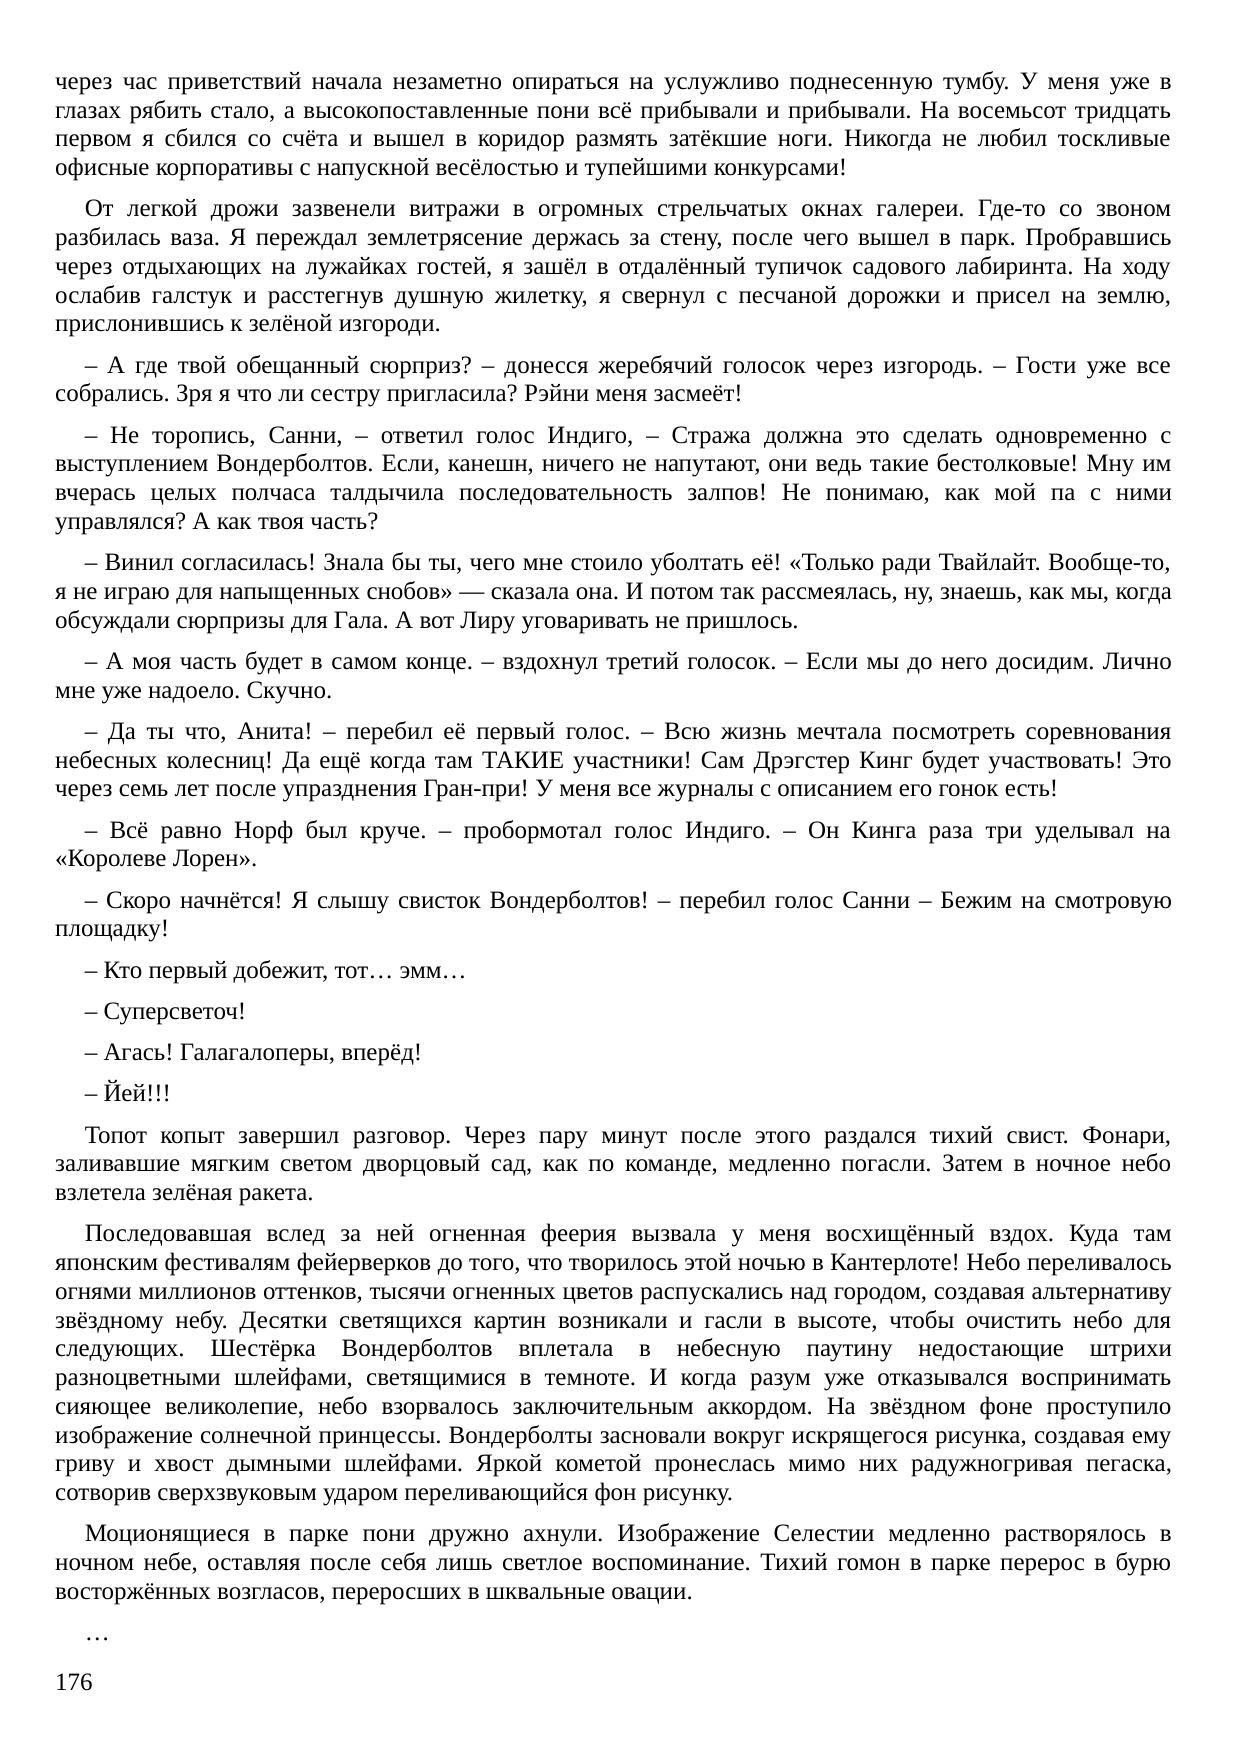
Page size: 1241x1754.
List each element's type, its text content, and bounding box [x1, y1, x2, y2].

text – Да ты что, Анита! – перебил её первый голос. – Всю жизнь мечтала посмотреть соревнования небесных колесниц! Да ещё когда там ТАКИЕ участники! Сам Дрэгстер Кинг будет участвовать! Это через семь лет после упразднения Гран-при! У меня все журналы с описанием его гонок есть! [55, 716, 1173, 802]
text – Агась! Галагалоперы, вперёд! [55, 1037, 1173, 1066]
text – Суперсветоч! [55, 996, 1173, 1025]
text От легкой дрожи зазвенели витражи в огромных стрельчатых окнах галереи. Где-то со звоном разбилась ваза. Я переждал землетрясение держась за стену, после чего вышел в парк. Пробравшись через отдыхающих на лужайках гостей, я зашёл в отдалённый тупичок садового лабиринта. На ходу ослабив галстук и расстегнув душную жилетку, я свернул с песчаной дорожки и присел на землю, прислонившись к зелёной изгороди. [55, 193, 1173, 337]
text – Кто первый добежит, тот… эмм… [55, 955, 1173, 983]
text Последовавшая вслед за ней огненная феерия вызвала у меня восхищённый вздох. Куда там японским фестивалям фейерверков до того, что творилось этой ночью в Кантерлоте! Небо переливалось огнями миллионов оттенков, тысячи огненных цветов распускались над городом, создавая альтернативу звёздному небу. Десятки светящихся картин возникали и гасли в высоте, чтобы очистить небо для следующих. Шестёрка Вондерболтов вплетала в небесную паутину недостающие штрихи разноцветными шлейфами, светящимися в темноте. И когда разум уже отказывался воспринимать сияющее великолепие, небо взорвалось заключительным аккордом. На звёздном фоне проступило изображение солнечной принцессы. Вондерболты засновали вокруг искрящегося рисунка, создавая ему гриву и хвост дымными шлейфами. Яркой кометой пронеслась мимо них радужногривая пегаска, сотворив сверхзвуковым ударом переливающийся фон рисунку. [55, 1218, 1173, 1506]
text – А где твой обещанный сюрприз? – донесся жеребячий голосок через изгородь. – Гости уже все собрались. Зря я что ли сестру пригласила? Рэйни меня засмеёт! [55, 350, 1173, 407]
text … [55, 1617, 1173, 1646]
text – А моя часть будет в самом конце. – вздохнул третий голосок. – Если мы до него досидим. Лично мне уже надоело. Скучно. [55, 646, 1173, 703]
text – Йей!!! [55, 1078, 1173, 1107]
text – Винил согласилась! Знала бы ты, чего мне стоило уболтать её! «Только ради Твайлайт. Вообще-то, я не играю для напыщенных снобов» — сказала она. И потом так рассмеялась, ну, знаешь, как мы, когда обсуждали сюрпризы для Гала. А вот Лиру уговаривать не пришлось. [55, 547, 1173, 633]
text – Скоро начнётся! Я слышу свисток Вондерболтов! – перебил голос Санни – Бежим на смотровую площадку! [55, 885, 1173, 942]
text Топот копыт завершил разговор. Через пару минут после этого раздался тихий свист. Фонари, заливавшие мягким светом дворцовый сад, как по команде, медленно погасли. Затем в ночное небо взлетела зелёная ракета. [55, 1120, 1173, 1206]
text через час приветствий начала незаметно опираться на услужливо поднесенную тумбу. У меня уже в глазах рябить стало, а высокопоставленные пони всё прибывали и прибывали. На восемьсот тридцать первом я сбился со счёта и вышел в коридор размять затёкшие ноги. Никогда не любил тоскливые офисные корпоративы с напускной весёлостью и тупейшими конкурсами! [55, 66, 1173, 181]
text – Всё равно Норф был круче. – пробормотал голос Индиго. – Он Кинга раза три уделывал на «Королеве Лорен». [55, 815, 1173, 872]
text – Не торопись, Санни, – ответил голос Индиго, – Стража должна это сделать одновременно с выступлением Вондерболтов. Если, канешн, ничего не напутают, они ведь такие бестолковые! Мну им вчерась целых полчаса талдычила последовательность залпов! Не понимаю, как мой па с ними управлялся? А как твоя часть? [55, 420, 1173, 535]
text Моционящиеся в парке пони дружно ахнули. Изображение Селестии медленно растворялось в ночном небе, оставляя после себя лишь светлое воспоминание. Тихий гомон в парке перерос в бурю восторжённых возгласов, переросших в шквальные овации. [55, 1518, 1173, 1605]
